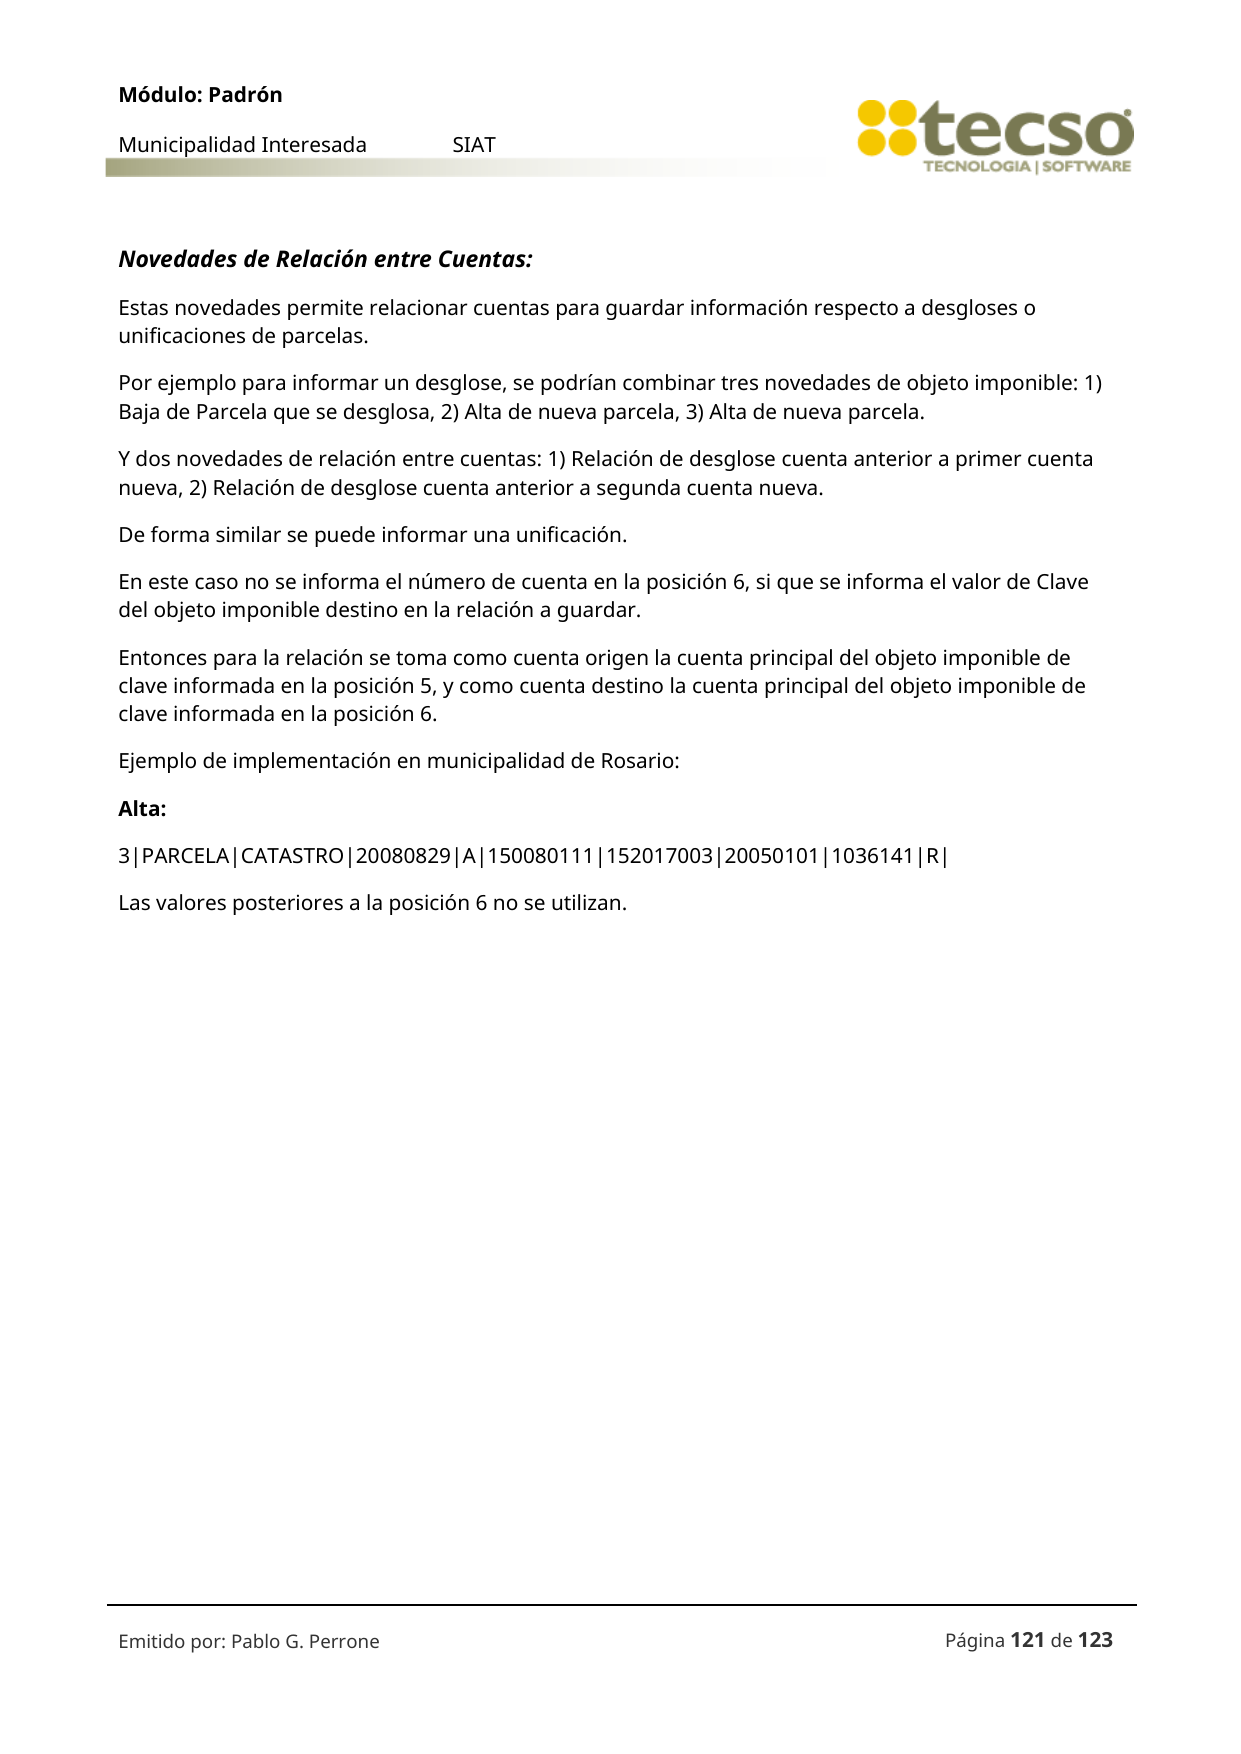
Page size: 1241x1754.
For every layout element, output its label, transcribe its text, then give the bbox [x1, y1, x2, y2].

text De forma similar se puede informar una unificación. [118, 520, 1122, 548]
text Las valores posteriores a la posición 6 no se utilizan. [118, 888, 1122, 917]
text Por ejemplo para informar un desglose, se podrían combinar tres novedades de objeto imponible: 1) Baja de Parcela que se desglosa, 2) Alta de nueva parcela, 3) Alta de nueva parcela. [118, 368, 1122, 425]
text 3|PARCELA|CATASTRO|20080829|A|150080111|152017003|20050101|1036141|R| [118, 841, 1122, 869]
text En este caso no se informa el número de cuenta en la posición 6, si que se informa el valor de Clave del objeto imponible destino en la relación a guardar. [118, 567, 1122, 624]
text Y dos novedades de relación entre cuentas: 1) Relación de desglose cuenta anterior a primer cuenta nueva, 2) Relación de desglose cuenta anterior a segunda cuenta nueva. [118, 444, 1122, 501]
text Estas novedades permite relacionar cuentas para guardar información respecto a desgloses o unificaciones de parcelas. [118, 293, 1122, 350]
subtitle Novedades de Relación entre Cuentas: [118, 243, 1122, 274]
text Entonces para la relación se toma como cuenta origen la cuenta principal del objeto imponible de clave informada en la posición 5, y como cuenta destino la cuenta principal del objeto imponible de clave informada en la posición 6. [118, 643, 1122, 728]
text Alta: [118, 794, 1122, 822]
picture [105, 100, 1134, 177]
text Ejemplo de implementación en municipalidad de Rosario: [118, 747, 1122, 775]
